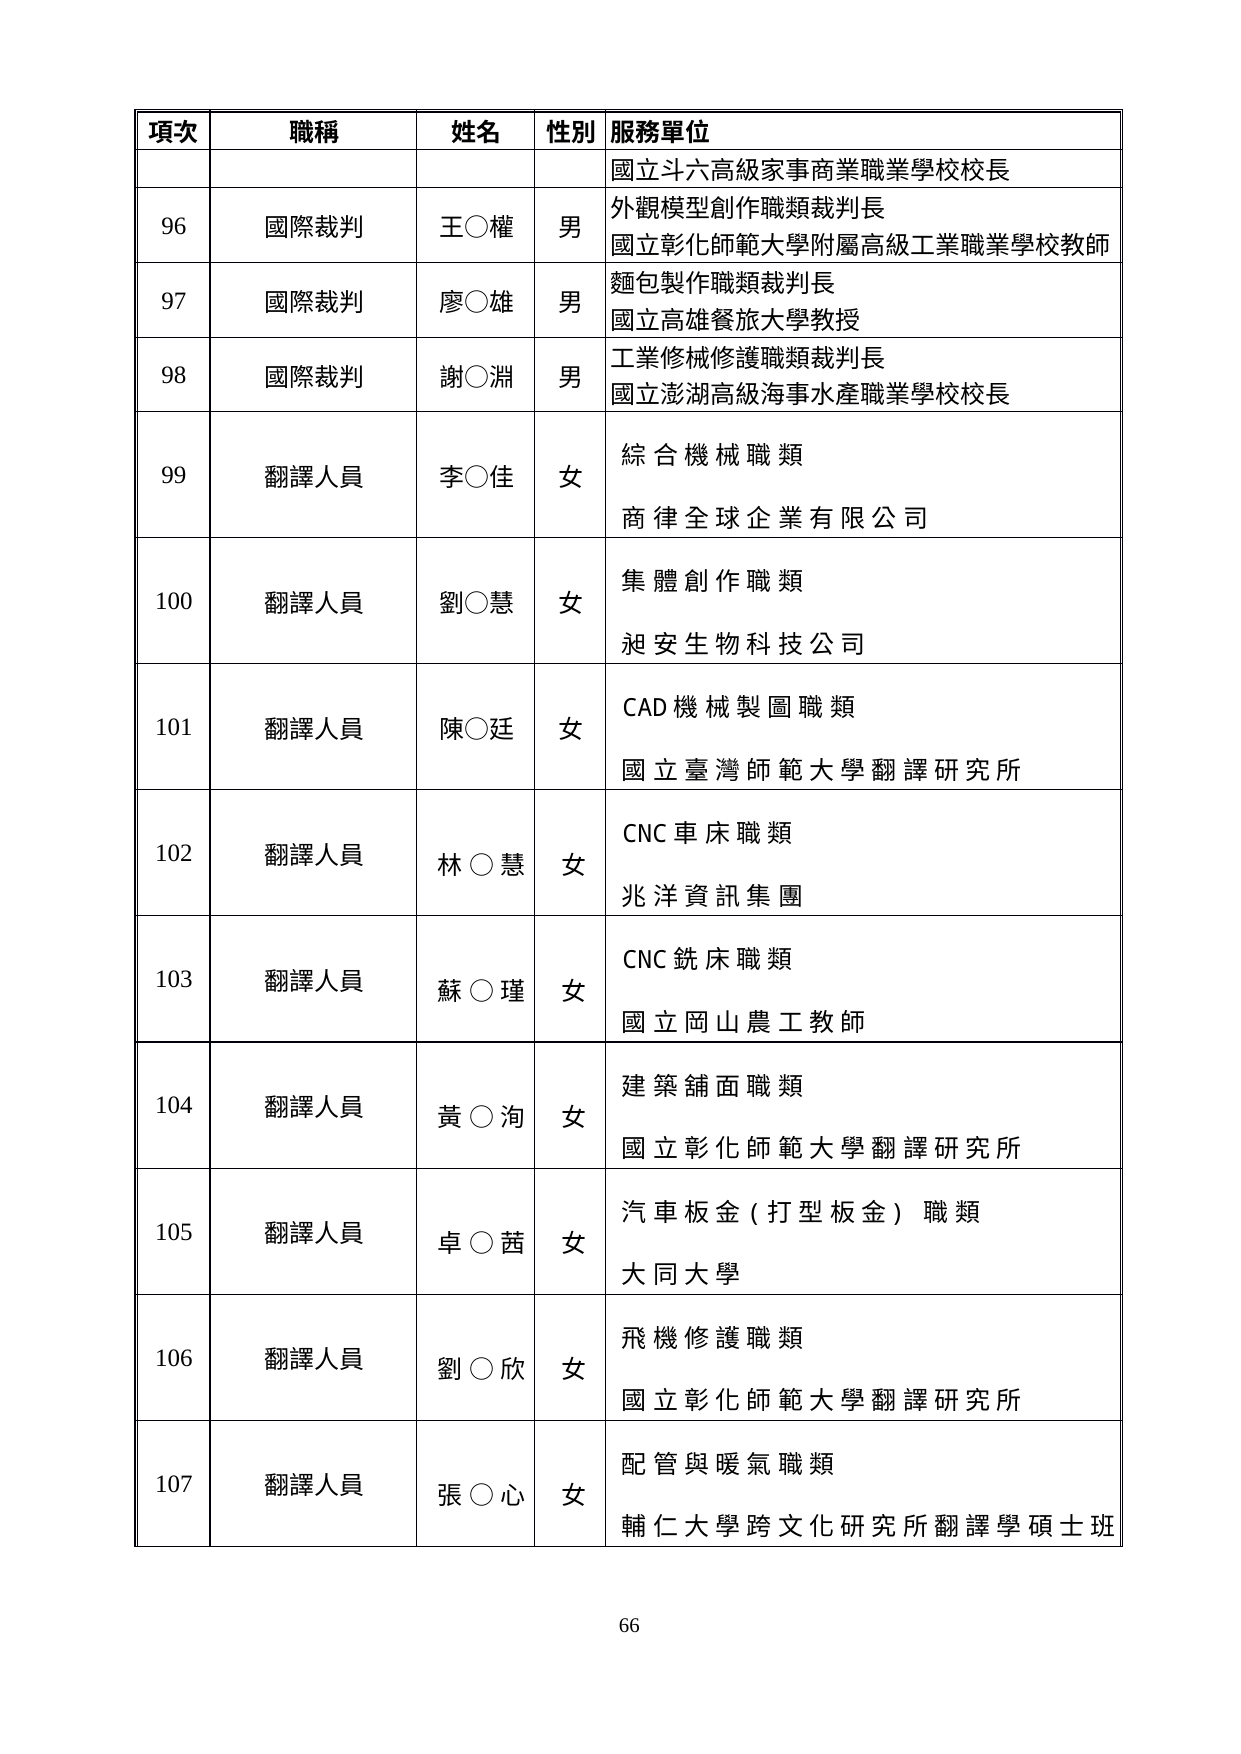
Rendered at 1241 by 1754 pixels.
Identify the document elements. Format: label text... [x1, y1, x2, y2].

table_cell 李○佳 [417, 412, 534, 537]
table_cell 翻譯人員 [211, 1295, 416, 1419]
table_cell 翻譯人員 [211, 1421, 416, 1546]
table_cell CAD機械製圖職類 國立臺灣師範大學翻譯研究所 [606, 664, 1120, 789]
table_cell 女 [535, 790, 605, 915]
table_cell 女 [535, 1169, 605, 1293]
table_cell 女 [535, 538, 605, 663]
table_header 姓名 [417, 113, 534, 149]
table_header 性別 [535, 113, 605, 149]
table_cell 96 [138, 188, 209, 262]
table_cell 翻譯人員 [211, 1169, 416, 1293]
table_header 職稱 [211, 113, 416, 149]
table_cell 黃○洵 [417, 1043, 534, 1167]
table_cell 106 [138, 1295, 209, 1419]
table_cell 翻譯人員 [211, 412, 416, 537]
table_cell 100 [138, 538, 209, 663]
table_cell 102 [138, 790, 209, 915]
table_cell 翻譯人員 [211, 916, 416, 1041]
table_cell 工業修械修護職類裁判長 國立澎湖高級海事水產職業學校校長 [606, 338, 1120, 411]
table_cell 翻譯人員 [211, 1043, 416, 1167]
table_cell 蘇○瑾 [417, 916, 534, 1041]
table_cell 男 [535, 338, 605, 411]
table_cell 99 [138, 412, 209, 537]
table_cell 麵包製作職類裁判長 國立高雄餐旅大學教授 [606, 263, 1120, 337]
table_header 項次 [138, 113, 209, 149]
table_cell 女 [535, 916, 605, 1041]
table_cell 綜合機械職類 商律全球企業有限公司 [606, 412, 1120, 537]
table_cell CNC銑床職類 國立岡山農工教師 [606, 916, 1120, 1041]
table_cell 外觀模型創作職類裁判長 國立彰化師範大學附屬高級工業職業學校教師 [606, 188, 1120, 262]
table_cell 王○權 [417, 188, 534, 262]
table_cell 林○慧 [417, 790, 534, 915]
table_cell [417, 150, 534, 187]
table_cell 女 [535, 412, 605, 537]
table_cell 107 [138, 1421, 209, 1546]
table_cell 女 [535, 1421, 605, 1546]
table_cell 翻譯人員 [211, 538, 416, 663]
table_cell 國立斗六高級家事商業職業學校校長 [606, 150, 1120, 187]
table_cell 105 [138, 1169, 209, 1293]
table_cell 建築舖面職類 國立彰化師範大學翻譯研究所 [606, 1043, 1120, 1167]
table_cell 女 [535, 664, 605, 789]
table_cell 廖○雄 [417, 263, 534, 337]
table_cell 國際裁判 [211, 263, 416, 337]
table_cell 女 [535, 1295, 605, 1419]
table_cell [138, 150, 209, 187]
table_cell 翻譯人員 [211, 664, 416, 789]
table_cell 男 [535, 188, 605, 262]
table_cell 101 [138, 664, 209, 789]
table_cell 集體創作職類 昶安生物科技公司 [606, 538, 1120, 663]
table_cell 女 [535, 1043, 605, 1167]
table_header 服務單位 [606, 113, 1120, 149]
table_cell 劉○欣 [417, 1295, 534, 1419]
table_cell 國際裁判 [211, 338, 416, 411]
table_cell 男 [535, 263, 605, 337]
table_cell 張○心 [417, 1421, 534, 1546]
table_cell 陳○廷 [417, 664, 534, 789]
table_cell 謝○淵 [417, 338, 534, 411]
table_cell [211, 150, 416, 187]
table_cell 配管與暖氣職類 輔仁大學跨文化研究所翻譯學碩士班 [606, 1421, 1120, 1546]
table_cell 103 [138, 916, 209, 1041]
table_cell 劉○慧 [417, 538, 534, 663]
table_cell 國際裁判 [211, 188, 416, 262]
table_cell CNC車床職類 兆洋資訊集團 [606, 790, 1120, 915]
table_cell 翻譯人員 [211, 790, 416, 915]
table_cell 104 [138, 1043, 209, 1167]
table_cell 汽車板金(打型板金) 職類 大同大學 [606, 1169, 1120, 1293]
table_cell 98 [138, 338, 209, 411]
table_cell [535, 150, 605, 187]
table_cell 飛機修護職類 國立彰化師範大學翻譯研究所 [606, 1295, 1120, 1419]
table_cell 卓○茜 [417, 1169, 534, 1293]
table_cell 97 [138, 263, 209, 337]
